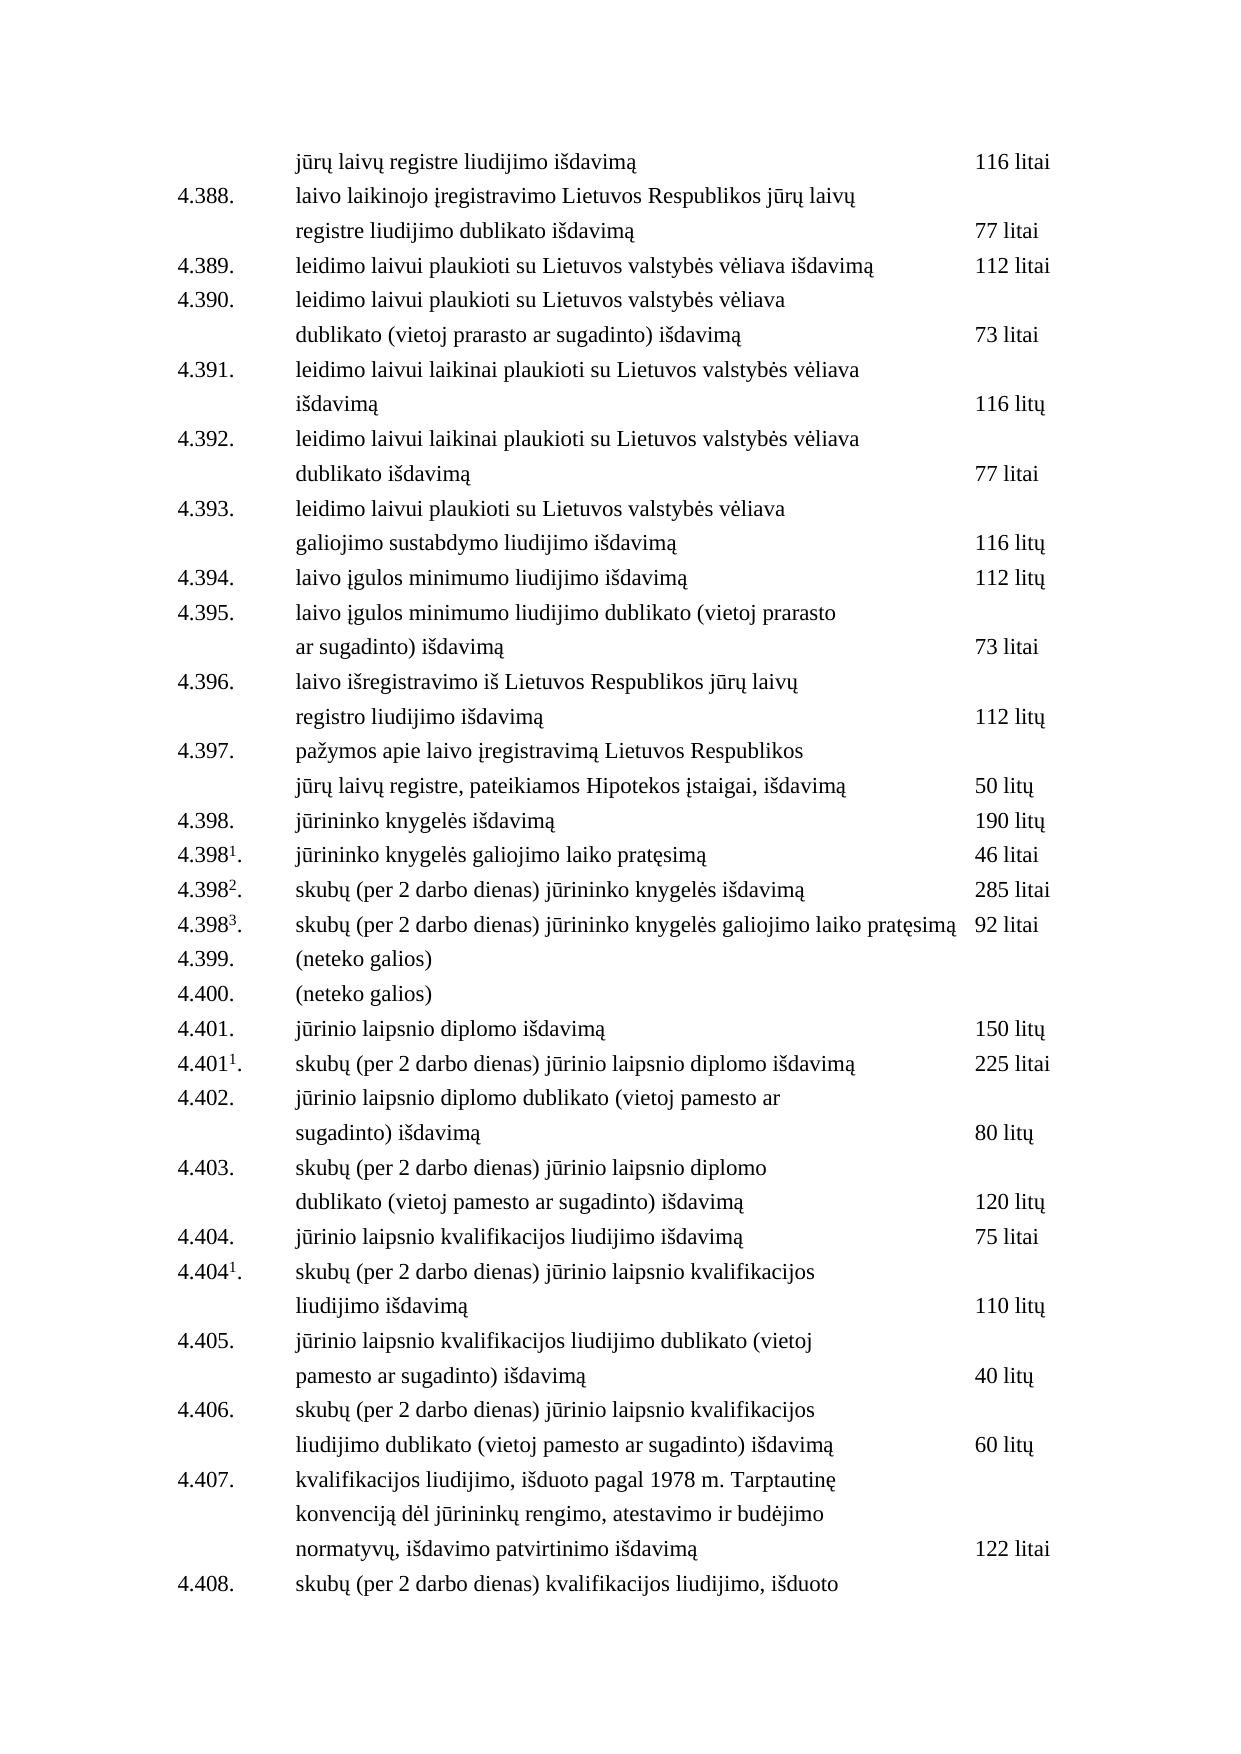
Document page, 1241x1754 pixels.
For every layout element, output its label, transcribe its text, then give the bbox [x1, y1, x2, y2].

text 4.392. leidimo laivui laikinai plaukioti su Lietuvos valstybės vėliava [177, 425, 1122, 452]
text 4.391. leidimo laivui laikinai plaukioti su Lietuvos valstybės vėliava [177, 356, 1122, 382]
text registre liudijimo dublikato išdavimą 77 litai [177, 217, 1122, 243]
text 4.404. jūrinio laipsnio kvalifikacijos liudijimo išdavimą 75 litai [177, 1223, 1122, 1249]
text 4.407. kvalifikacijos liudijimo, išduoto pagal 1978 m. Tarptautinę [177, 1466, 1122, 1492]
text 4.402. jūrinio laipsnio diplomo dublikato (vietoj pamesto ar [177, 1084, 1122, 1111]
text 4.408. skubų (per 2 darbo dienas) kvalifikacijos liudijimo, išduoto [177, 1570, 1122, 1596]
text 4.3983. skubų (per 2 darbo dienas) jūrininko knygelės galiojimo laiko pratęsimą 92 litai [177, 911, 1122, 937]
text pamesto ar sugadinto) išdavimą 40 litų [177, 1362, 1122, 1388]
text 4.395. laivo įgulos minimumo liudijimo dublikato (vietoj prarasto [177, 599, 1122, 625]
text jūrų laivų registre liudijimo išdavimą 116 litai [177, 148, 1122, 174]
text 4.399. (neteko galios) [177, 946, 1122, 972]
text jūrų laivų registre, pateikiamos Hipotekos įstaigai, išdavimą 50 litų [177, 772, 1122, 798]
text 4.3982. skubų (per 2 darbo dienas) jūrininko knygelės išdavimą 285 litai [177, 876, 1122, 902]
text dublikato (vietoj prarasto ar sugadinto) išdavimą 73 litai [177, 321, 1122, 347]
text 4.396. laivo išregistravimo iš Lietuvos Respublikos jūrų laivų [177, 668, 1122, 694]
text 4.398. jūrininko knygelės išdavimą 190 litų [177, 807, 1122, 833]
text 4.397. pažymos apie laivo įregistravimą Lietuvos Respublikos [177, 737, 1122, 764]
text 4.4041. skubų (per 2 darbo dienas) jūrinio laipsnio kvalifikacijos [177, 1258, 1122, 1284]
text 4.388. laivo laikinojo įregistravimo Lietuvos Respublikos jūrų laivų [177, 182, 1122, 209]
text 4.390. leidimo laivui plaukioti su Lietuvos valstybės vėliava [177, 286, 1122, 313]
text 4.394. laivo įgulos minimumo liudijimo išdavimą 112 litų [177, 564, 1122, 590]
text registro liudijimo išdavimą 112 litų [177, 703, 1122, 729]
text dublikato (vietoj pamesto ar sugadinto) išdavimą 120 litų [177, 1188, 1122, 1215]
text galiojimo sustabdymo liudijimo išdavimą 116 litų [177, 529, 1122, 556]
text normatyvų, išdavimo patvirtinimo išdavimą 122 litai [177, 1535, 1122, 1562]
text liudijimo išdavimą 110 litų [177, 1292, 1122, 1319]
text 4.401. jūrinio laipsnio diplomo išdavimą 150 litų [177, 1015, 1122, 1041]
text 4.393. leidimo laivui plaukioti su Lietuvos valstybės vėliava [177, 494, 1122, 521]
text liudijimo dublikato (vietoj pamesto ar sugadinto) išdavimą 60 litų [177, 1431, 1122, 1457]
text konvenciją dėl jūrininkų rengimo, atestavimo ir budėjimo [177, 1501, 1122, 1527]
text 4.406. skubų (per 2 darbo dienas) jūrinio laipsnio kvalifikacijos [177, 1396, 1122, 1423]
text dublikato išdavimą 77 litai [177, 460, 1122, 486]
text 4.403. skubų (per 2 darbo dienas) jūrinio laipsnio diplomo [177, 1154, 1122, 1180]
text 4.3981. jūrininko knygelės galiojimo laiko pratęsimą 46 litai [177, 841, 1122, 868]
text 4.389. leidimo laivui plaukioti su Lietuvos valstybės vėliava išdavimą 112 litai [177, 252, 1122, 278]
text sugadinto) išdavimą 80 litų [177, 1119, 1122, 1145]
text ar sugadinto) išdavimą 73 litai [177, 633, 1122, 660]
text 4.400. (neteko galios) [177, 980, 1122, 1007]
text 4.4011. skubų (per 2 darbo dienas) jūrinio laipsnio diplomo išdavimą 225 litai [177, 1049, 1122, 1076]
text 4.405. jūrinio laipsnio kvalifikacijos liudijimo dublikato (vietoj [177, 1327, 1122, 1353]
text išdavimą 116 litų [177, 391, 1122, 417]
